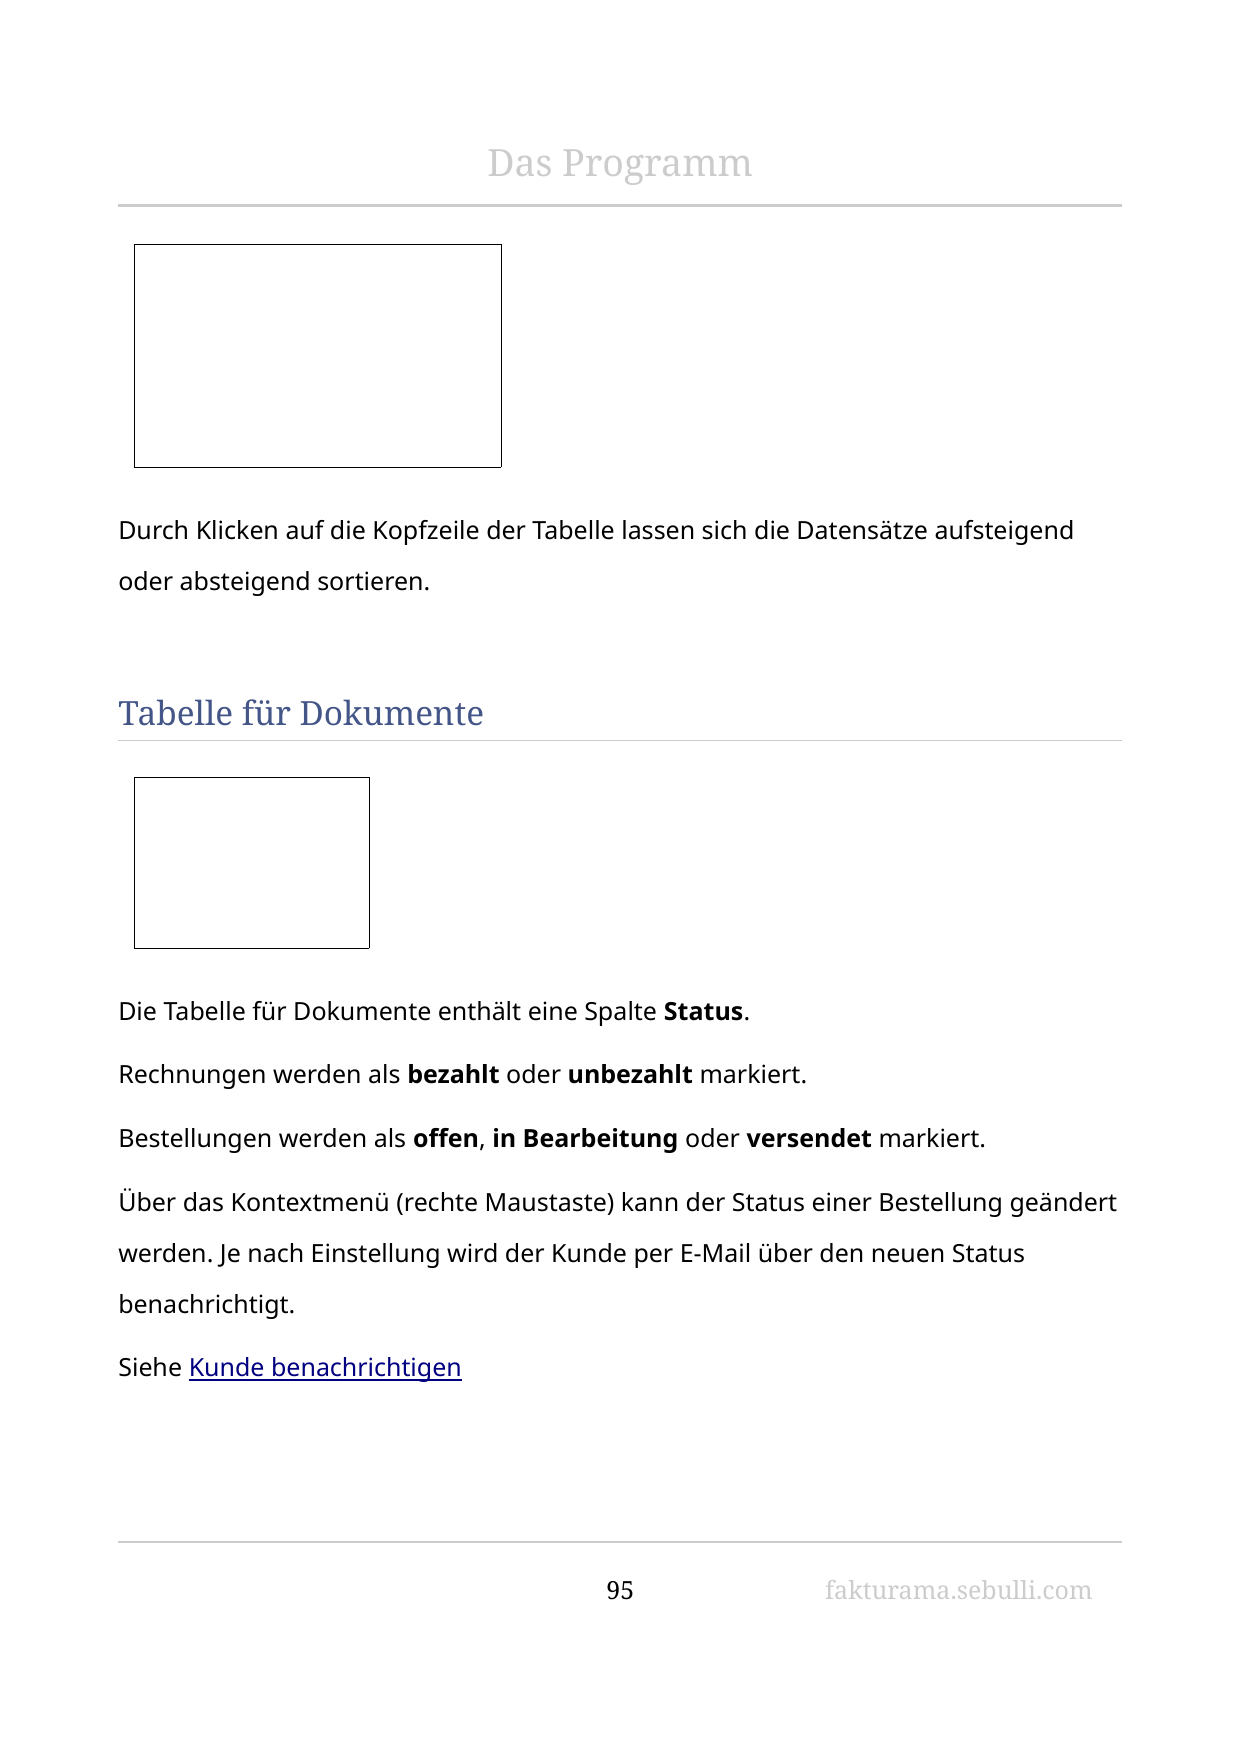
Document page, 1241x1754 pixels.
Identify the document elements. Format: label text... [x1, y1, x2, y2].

text Die Tabelle für Dokumente enthält eine Spalte Status. [118, 993, 1122, 1028]
text Über das Kontextmenü (rechte Maustaste) kann der Status einer Bestellung geändert werden. Je nach Einstellung wird der Kunde per E-Mail über den neuen Status benachrichtigt. [118, 1184, 1122, 1320]
subtitle Tabelle für Dokumente [118, 689, 1122, 740]
text Durch Klicken auf die Kopfzeile der Tabelle lassen sich die Datensätze aufsteigend oder absteigend sortieren. [118, 512, 1122, 598]
text Bestellungen werden als offen, in Bearbeitung oder versendet markiert. [118, 1121, 1122, 1155]
text Siehe Kunde benachrichtigen [118, 1350, 1122, 1384]
text Rechnungen werden als bezahlt oder unbezahlt markiert. [118, 1057, 1122, 1091]
